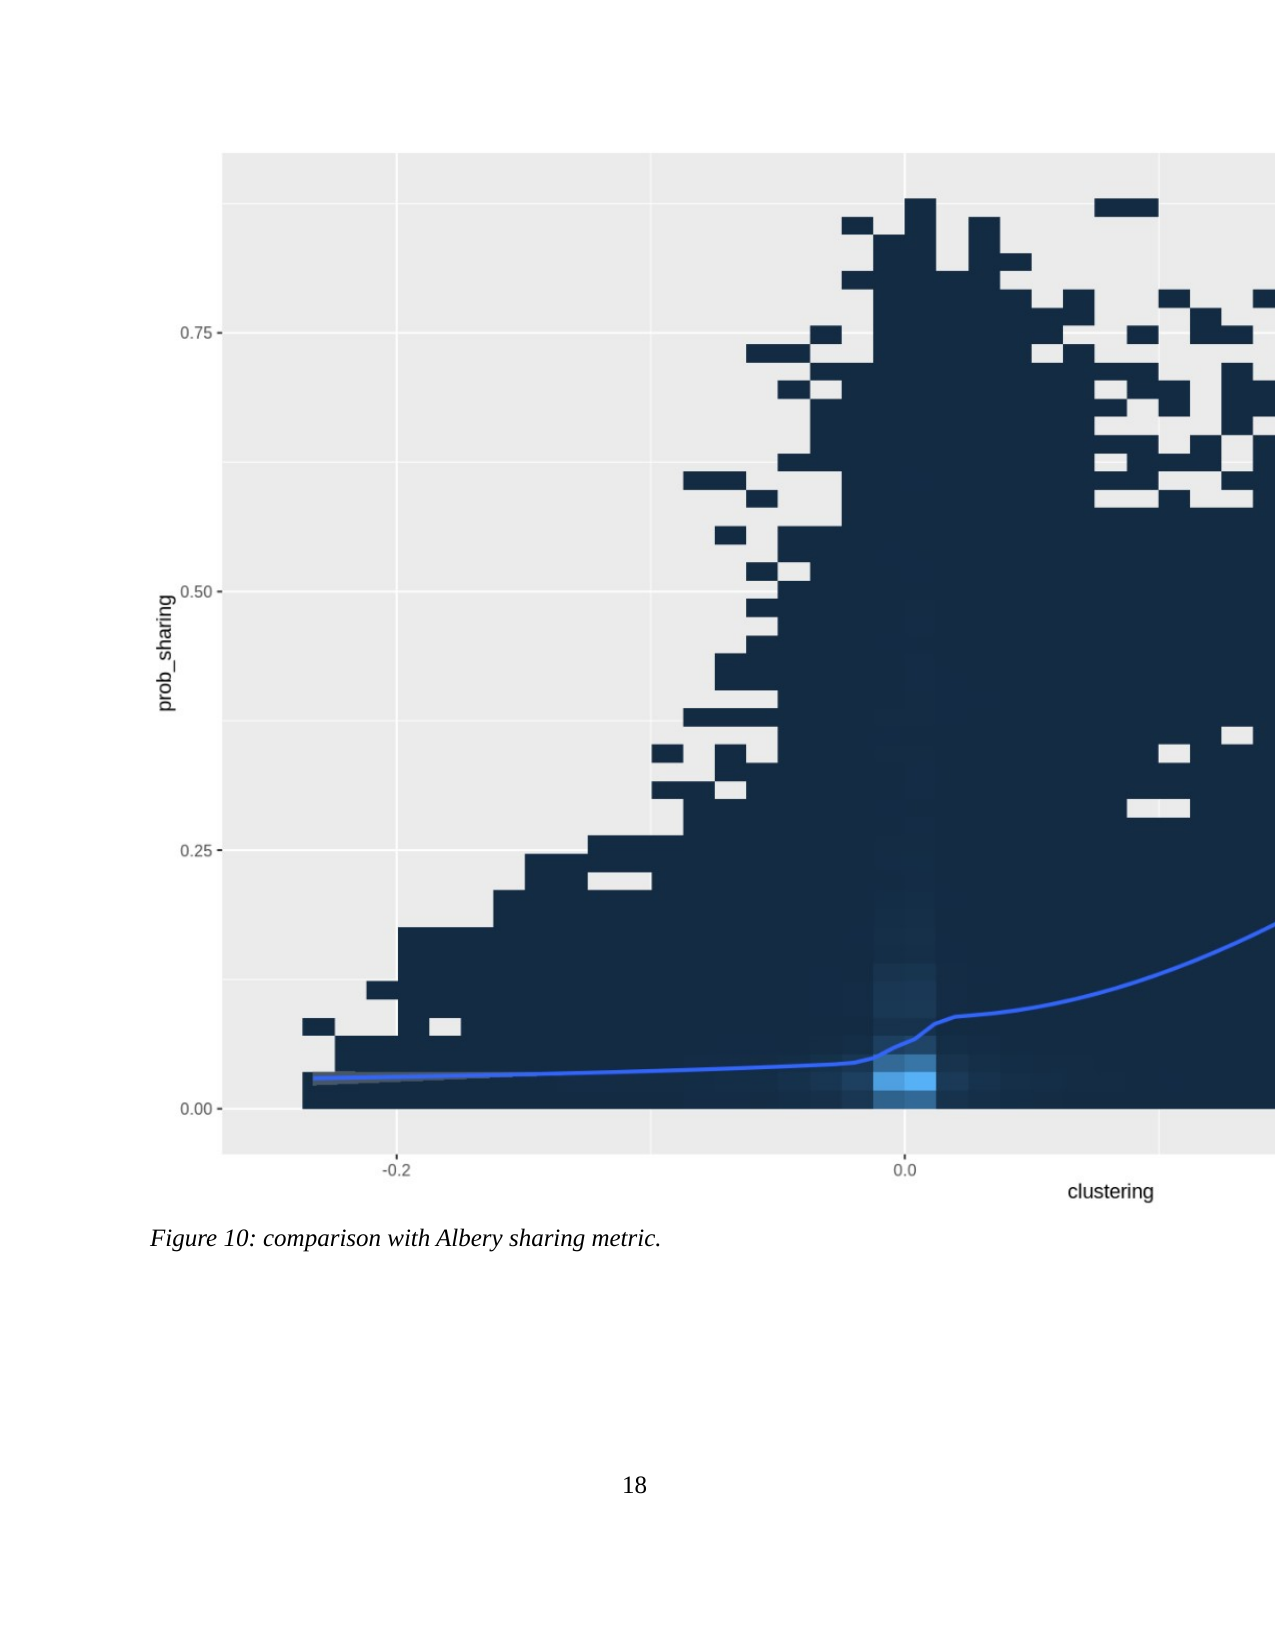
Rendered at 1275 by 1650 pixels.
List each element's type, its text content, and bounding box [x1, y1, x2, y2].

picture [150, 150, 1275, 1211]
text Figure 10: comparison with Albery sharing metric. [150, 1223, 1125, 1252]
